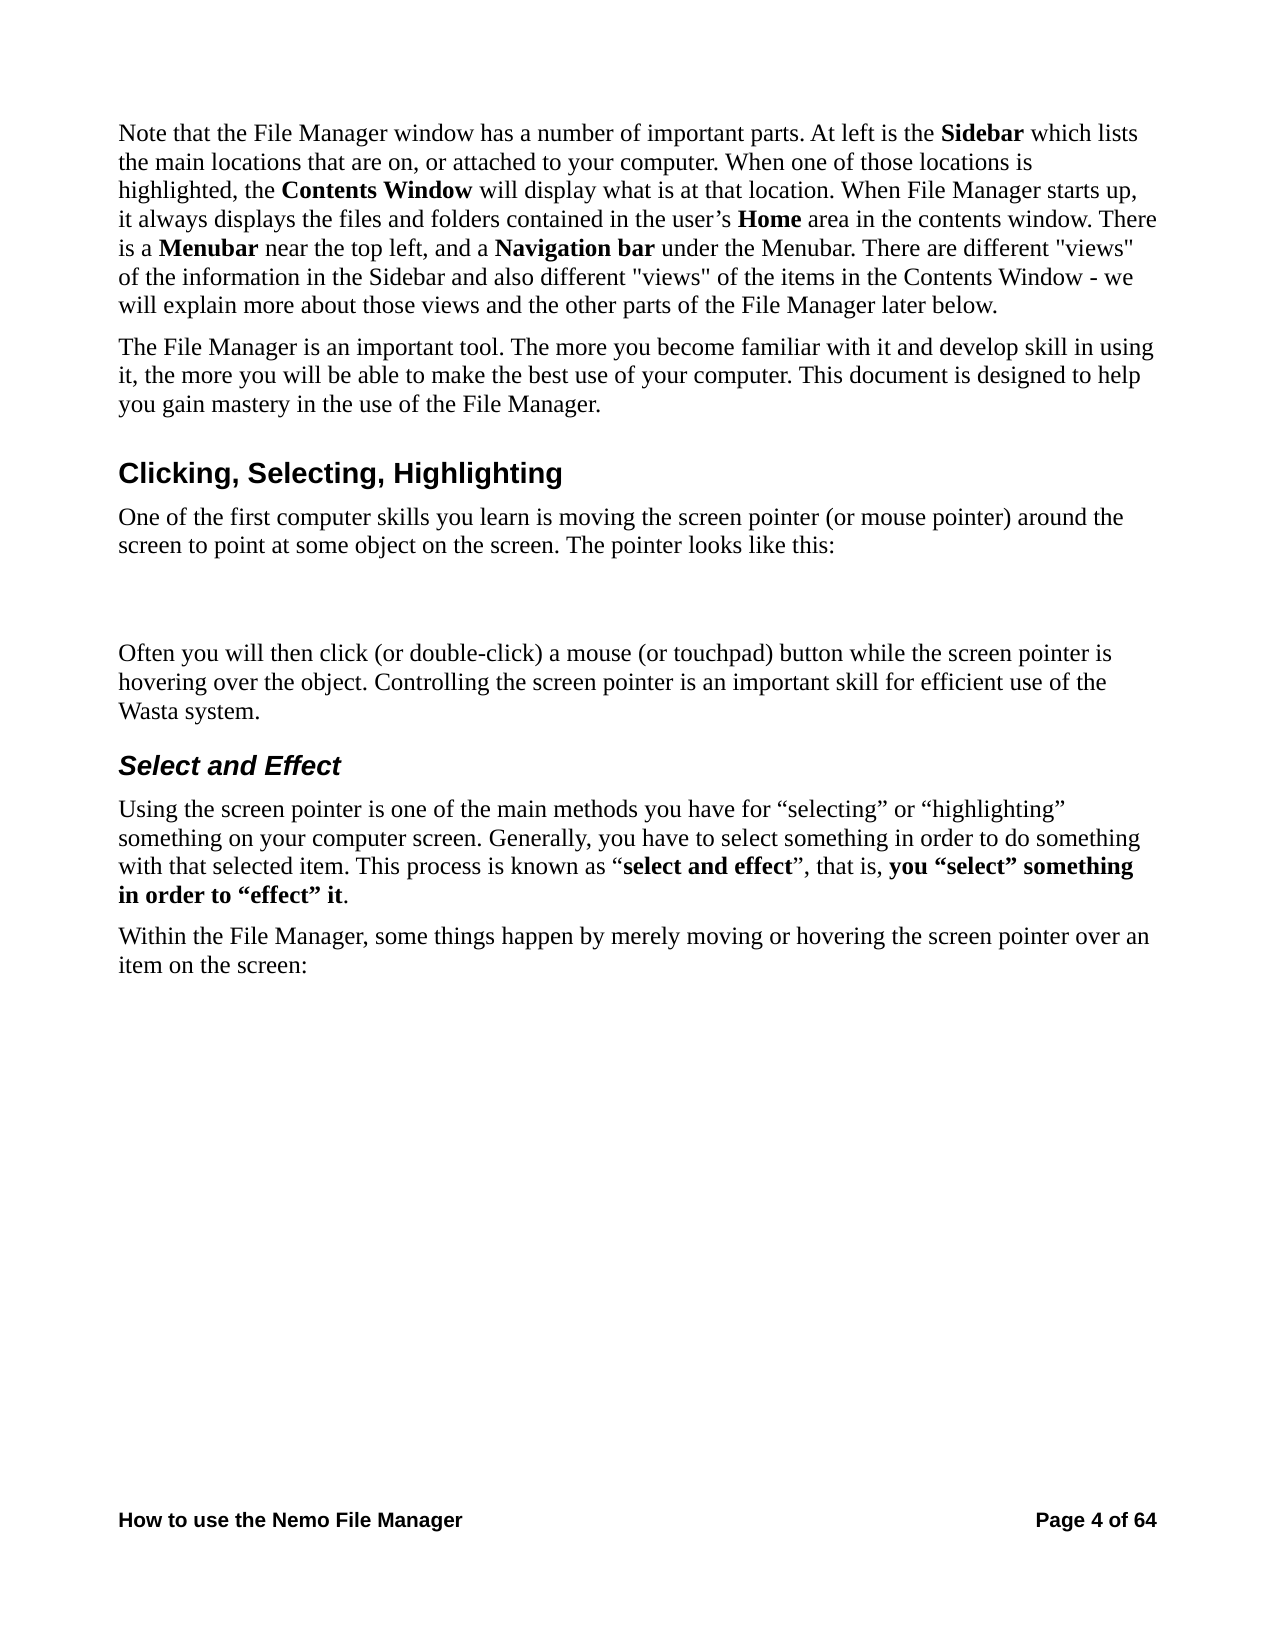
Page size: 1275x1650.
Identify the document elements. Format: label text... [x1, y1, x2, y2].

text Using the screen pointer is one of the main methods you have for “selecting” or “highlighting” something on your computer screen. Generally, you have to select something in order to do something with that selected item. This process is known as “select and effect”, that is, you “select” something in order to “effect” it. [118, 794, 1157, 909]
subtitle Clicking, Selecting, Highlighting [118, 456, 1157, 489]
subtitle Select and Effect [118, 749, 1157, 781]
text Often you will then click (or double-click) a mouse (or touchpad) button while the screen pointer is hovering over the object. Controlling the screen pointer is an important skill for efficient use of the Wasta system. [118, 572, 1157, 724]
text One of the first computer skills you learn is moving the screen pointer (or mouse pointer) around the screen to point at some object on the screen. The pointer looks like this: [118, 502, 1157, 559]
text Within the File Manager, some things happen by merely moving or hovering the screen pointer over an item on the screen: [118, 921, 1157, 979]
text The File Manager is an important tool. The more you become familiar with it and develop skill in using it, the more you will be able to make the best use of your computer. This document is designed to help you gain mastery in the use of the File Manager. [118, 332, 1157, 418]
text Note that the File Manager window has a number of important parts. At left is the Sidebar which lists the main locations that are on, or attached to your computer. When one of those locations is highlighted, the Contents Window will display what is at that location. When File Manager starts up, it always displays the files and folders contained in the user’s Home area in the contents window. There is a Menubar near the top left, and a Navigation bar under the Menubar. There are different "views" of the information in the Sidebar and also different "views" of the items in the Contents Window - we will explain more about those views and the other parts of the File Manager later below. [118, 118, 1157, 319]
